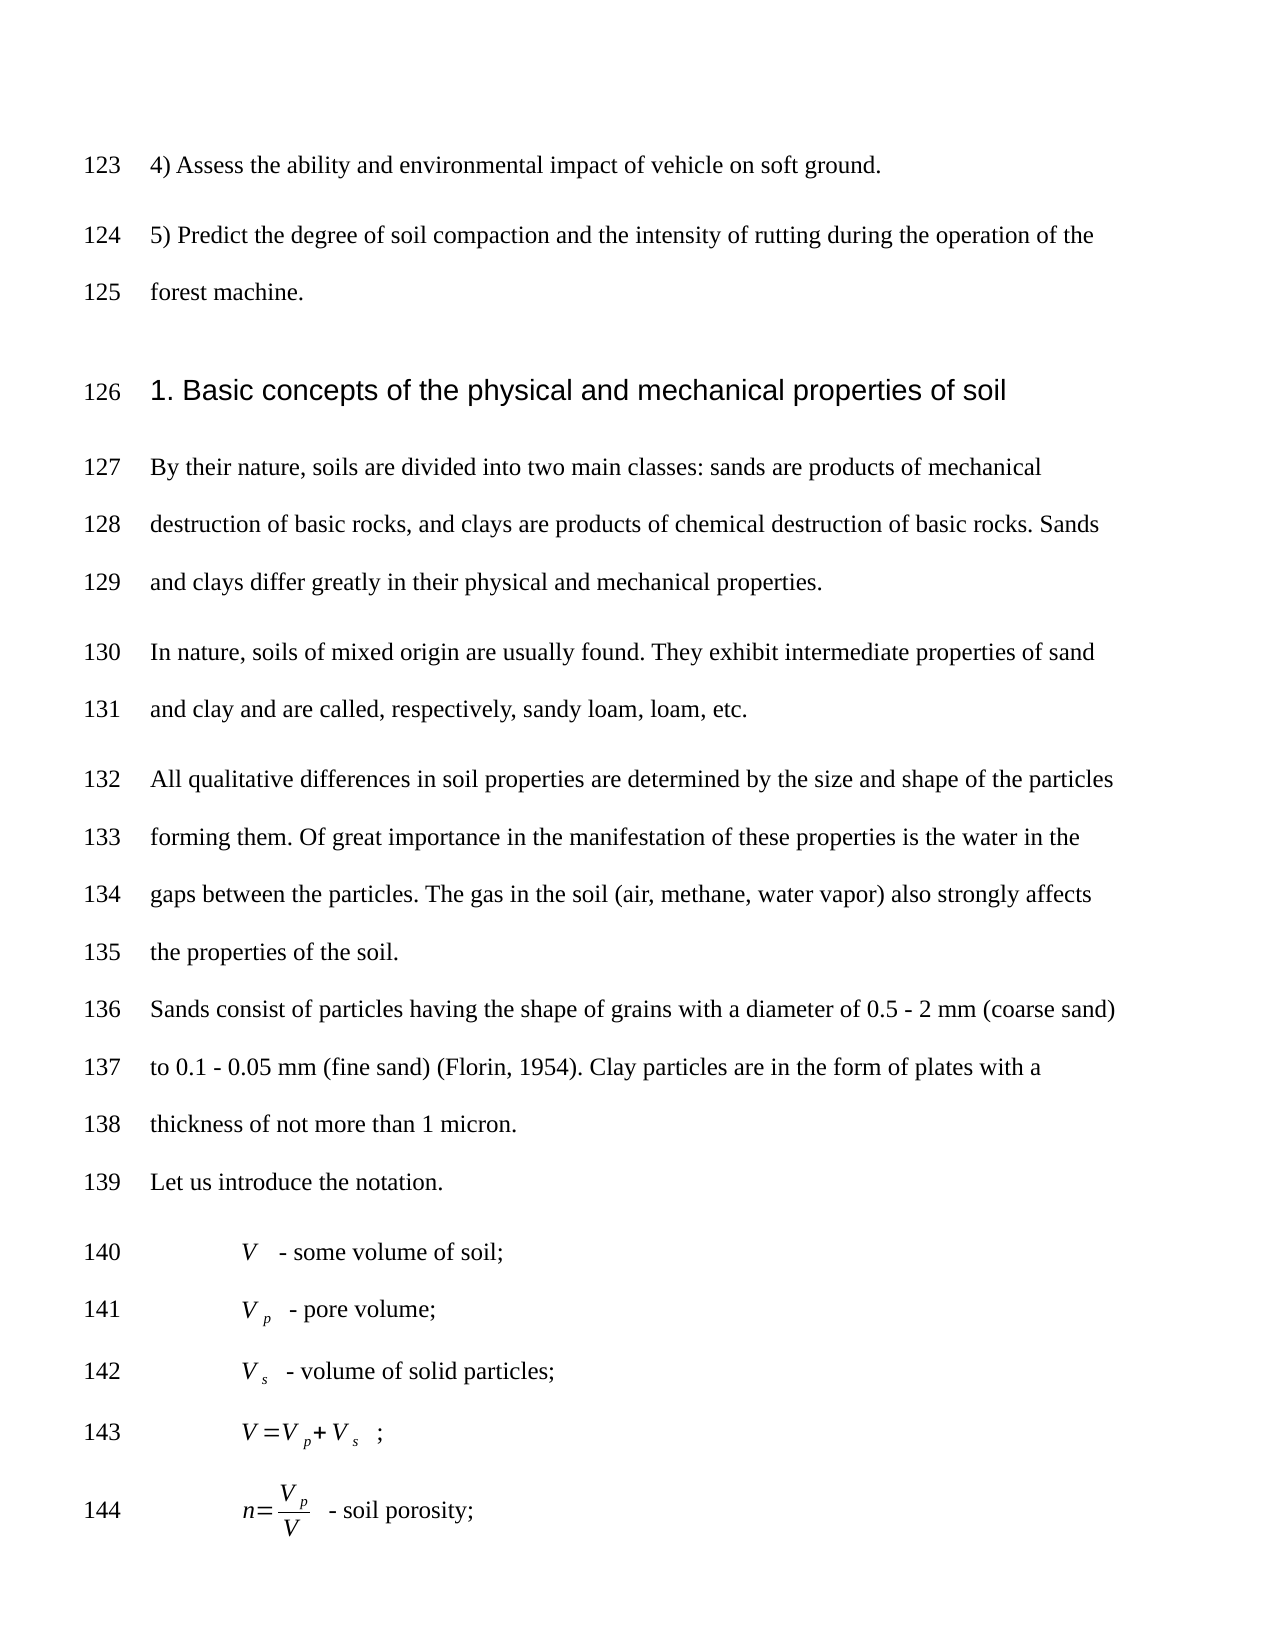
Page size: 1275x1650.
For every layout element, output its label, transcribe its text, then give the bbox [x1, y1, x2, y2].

text - soil porosity; [150, 1478, 1125, 1541]
text 5) Predict the degree of soil compaction and the intensity of rutting during the operation of the forest machine. [150, 220, 1125, 306]
text All qualitative differences in soil properties are determined by the size and shape of the particles forming them. Of great importance in the manifestation of these properties is the water in the gaps between the particles. The gas in the soil (air, methane, water vapor) also strongly affects the properties of the soil. [150, 764, 1125, 966]
text Sands consist of particles having the shape of grains with a diameter of 0.5 - 2 mm (coarse sand) to 0.1 - 0.05 mm (fine sand) (Florin, 1954). Clay particles are in the form of plates with a thickness of not more than 1 micron. [150, 994, 1125, 1138]
subtitle 1. Basic concepts of the physical and mechanical properties of soil [150, 372, 1125, 406]
text In nature, soils of mixed origin are usually found. They exhibit intermediate properties of sand and clay and are called, respectively, sandy loam, loam, etc. [150, 637, 1125, 723]
text - volume of solid particles; [150, 1356, 1125, 1388]
text By their nature, soils are divided into two main classes: sands are products of mechanical destruction of basic rocks, and clays are products of chemical destruction of basic rocks. Sands and clays differ greatly in their physical and mechanical properties. [150, 452, 1125, 596]
text - some volume of soil; [150, 1237, 1125, 1266]
text Let us introduce the notation. [150, 1167, 1125, 1196]
text 4) Assess the ability and environmental impact of vehicle on soft ground. [150, 150, 1125, 179]
text - pore volume; [150, 1294, 1125, 1327]
text ; [150, 1417, 1125, 1449]
